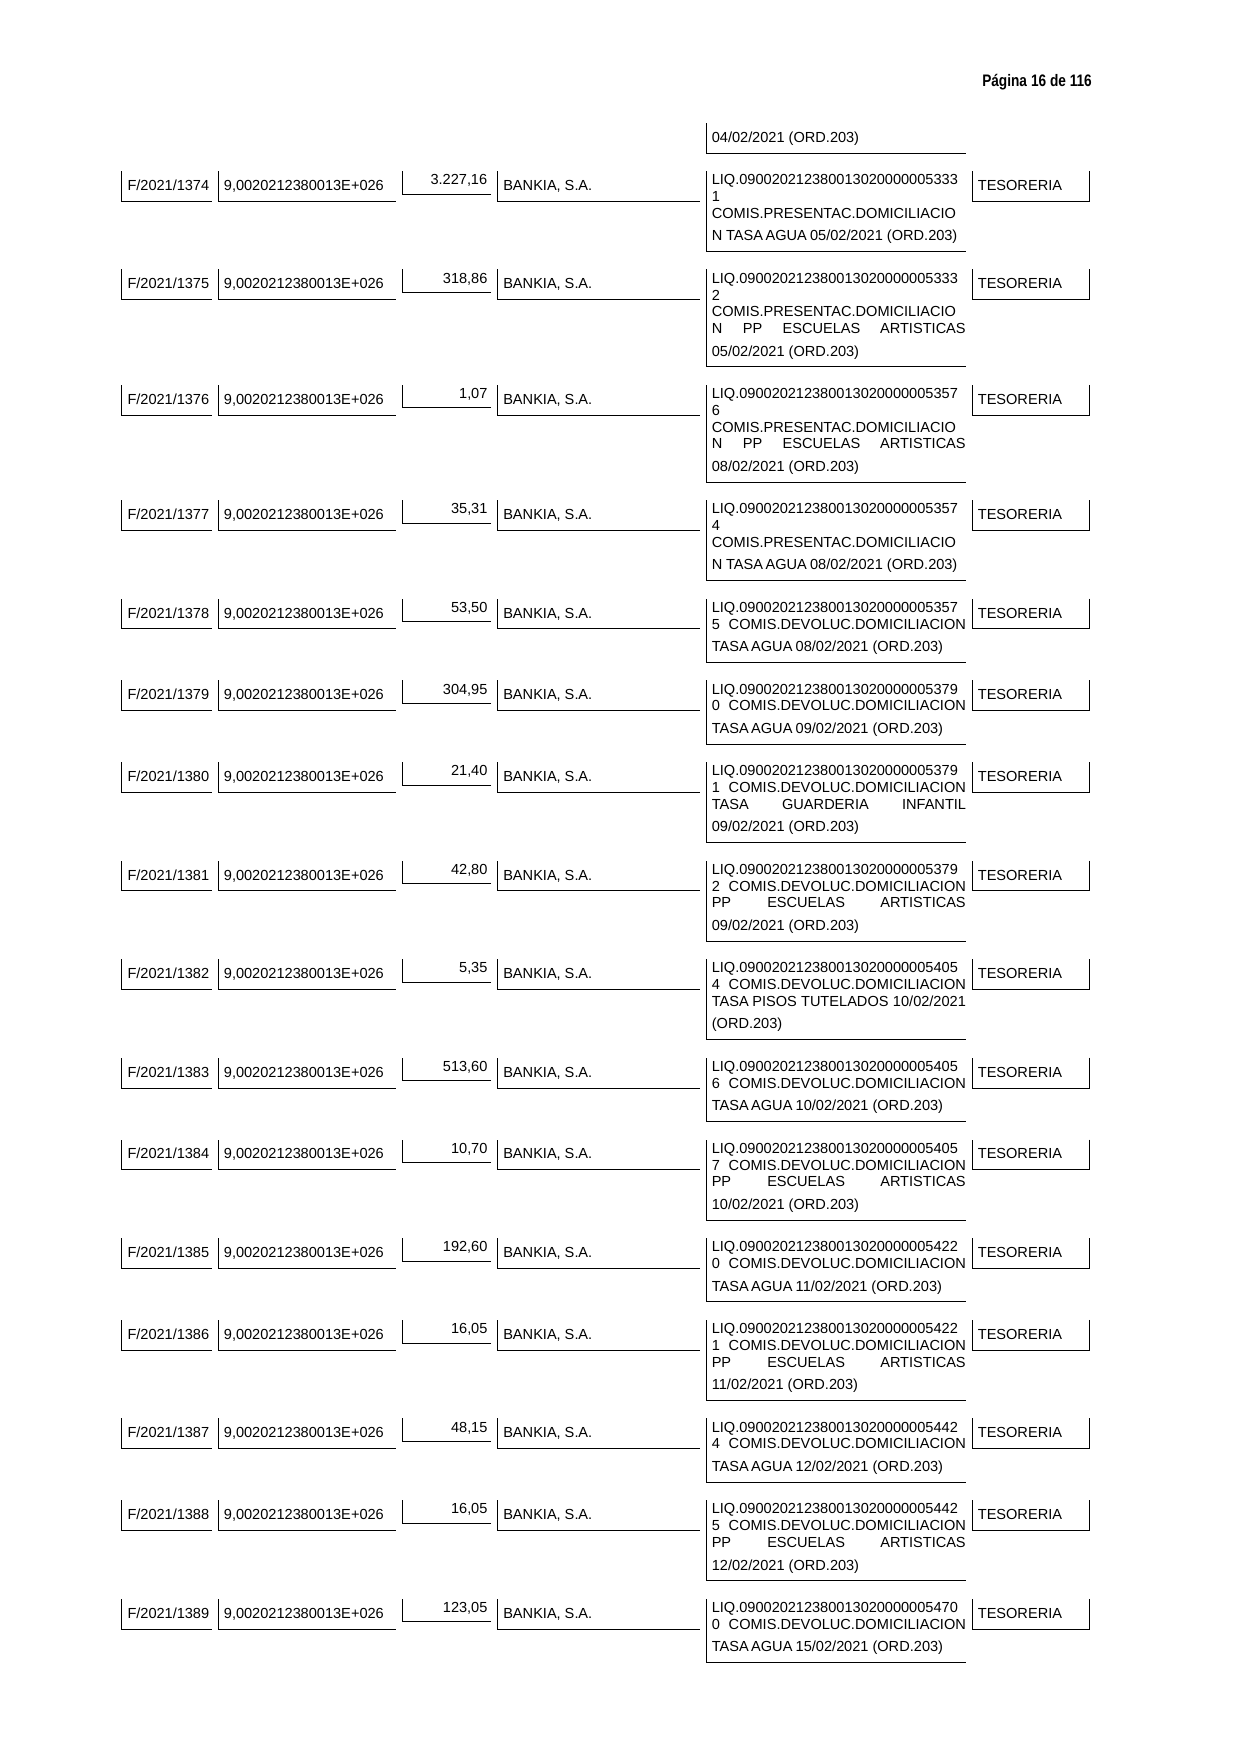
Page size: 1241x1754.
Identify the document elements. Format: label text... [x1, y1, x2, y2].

table_cell 9,0020212380013E+026 [215, 168, 399, 266]
table_cell BANKIA, S.A. [494, 678, 703, 759]
table_cell 304,95 [399, 678, 494, 759]
table_cell F/2021/1387 [118, 1415, 215, 1497]
table_cell 513,60 [399, 1055, 494, 1137]
table_cell LIQ.0900202123800130200000054424 COMIS.DEVOLUC.DOMICILIACION TASA AGUA 12/02/2021 (ORD.203) [703, 1415, 969, 1497]
table_cell 192,60 [399, 1235, 494, 1317]
table_cell LIQ.0900202123800130200000053331 COMIS.PRESENTAC.DOMICILIACION TASA AGUA 05/02/2021 (ORD.203) [703, 168, 969, 266]
table_cell BANKIA, S.A. [494, 266, 703, 382]
table_cell BANKIA, S.A. [494, 1415, 703, 1497]
table_cell F/2021/1383 [118, 1055, 215, 1137]
table_cell 318,86 [399, 266, 494, 382]
table_cell LIQ.0900202123800130200000054054 COMIS.DEVOLUC.DOMICILIACION TASA PISOS TUTELADOS 10/02/2021 (ORD.203) [703, 956, 969, 1055]
table_cell LIQ.0900202123800130200000054056 COMIS.DEVOLUC.DOMICILIACION TASA AGUA 10/02/2021 (ORD.203) [703, 1055, 969, 1137]
table_cell 9,0020212380013E+026 [215, 759, 399, 858]
table_cell TESORERIA [969, 1317, 1092, 1415]
table_cell 9,0020212380013E+026 [215, 956, 399, 1055]
table_cell F/2021/1381 [118, 858, 215, 956]
table_cell LIQ.0900202123800130200000054057 COMIS.DEVOLUC.DOMICILIACION PP ESCUELAS ARTISTICAS 10/02/2021 (ORD.203) [703, 1137, 969, 1235]
table_cell 16,05 [399, 1497, 494, 1596]
table_cell F/2021/1388 [118, 1497, 215, 1596]
table_cell 53,50 [399, 596, 494, 677]
table_cell TESORERIA [969, 1596, 1092, 1677]
table_cell BANKIA, S.A. [494, 596, 703, 677]
table_cell LIQ.0900202123800130200000054425 COMIS.DEVOLUC.DOMICILIACION PP ESCUELAS ARTISTICAS 12/02/2021 (ORD.203) [703, 1497, 969, 1596]
table_cell TESORERIA [969, 759, 1092, 858]
table_cell F/2021/1389 [118, 1596, 215, 1677]
table_cell TESORERIA [969, 1497, 1092, 1596]
table_cell BANKIA, S.A. [494, 1497, 703, 1596]
table_cell 9,0020212380013E+026 [215, 1317, 399, 1415]
table_cell TESORERIA [969, 382, 1092, 497]
table_cell 9,0020212380013E+026 [215, 1137, 399, 1235]
table_cell LIQ.0900202123800130200000053576 COMIS.PRESENTAC.DOMICILIACION PP ESCUELAS ARTISTICAS 08/02/2021 (ORD.203) [703, 382, 969, 497]
table_cell TESORERIA [969, 168, 1092, 266]
table_cell BANKIA, S.A. [494, 1235, 703, 1317]
table_cell TESORERIA [969, 956, 1092, 1055]
table_cell [118, 120, 215, 168]
table_cell LIQ.0900202123800130200000053574 COMIS.PRESENTAC.DOMICILIACION TASA AGUA 08/02/2021 (ORD.203) [703, 497, 969, 596]
table_cell 10,70 [399, 1137, 494, 1235]
table_cell TESORERIA [969, 596, 1092, 677]
table_cell 9,0020212380013E+026 [215, 497, 399, 596]
table_cell 9,0020212380013E+026 [215, 1497, 399, 1596]
table_cell TESORERIA [969, 497, 1092, 596]
table_cell LIQ.0900202123800130200000053332 COMIS.PRESENTAC.DOMICILIACION PP ESCUELAS ARTISTICAS 05/02/2021 (ORD.203) [703, 266, 969, 382]
table_cell [215, 120, 399, 168]
table_cell LIQ.0900202123800130200000053792 COMIS.DEVOLUC.DOMICILIACION PP ESCUELAS ARTISTICAS 09/02/2021 (ORD.203) [703, 858, 969, 956]
table_cell TESORERIA [969, 266, 1092, 382]
table_cell BANKIA, S.A. [494, 497, 703, 596]
table_cell BANKIA, S.A. [494, 1055, 703, 1137]
table_cell F/2021/1374 [118, 168, 215, 266]
table_cell BANKIA, S.A. [494, 1137, 703, 1235]
table_cell LIQ.0900202123800130200000054700 COMIS.DEVOLUC.DOMICILIACION TASA AGUA 15/02/2021 (ORD.203) [703, 1596, 969, 1677]
table_cell TESORERIA [969, 858, 1092, 956]
table_cell 42,80 [399, 858, 494, 956]
table_cell F/2021/1379 [118, 678, 215, 759]
table_cell 9,0020212380013E+026 [215, 678, 399, 759]
table_cell 9,0020212380013E+026 [215, 596, 399, 677]
table_cell 3.227,16 [399, 168, 494, 266]
table_cell 21,40 [399, 759, 494, 858]
table_cell 123,05 [399, 1596, 494, 1677]
table_cell 48,15 [399, 1415, 494, 1497]
table_cell 9,0020212380013E+026 [215, 1415, 399, 1497]
table_cell 9,0020212380013E+026 [215, 1596, 399, 1677]
table_cell BANKIA, S.A. [494, 1317, 703, 1415]
table_cell 5,35 [399, 956, 494, 1055]
table_cell LIQ.0900202123800130200000053790 COMIS.DEVOLUC.DOMICILIACION TASA AGUA 09/02/2021 (ORD.203) [703, 678, 969, 759]
table_cell TESORERIA [969, 1055, 1092, 1137]
table_cell BANKIA, S.A. [494, 759, 703, 858]
table_cell BANKIA, S.A. [494, 1596, 703, 1677]
table_cell F/2021/1376 [118, 382, 215, 497]
table_cell 9,0020212380013E+026 [215, 266, 399, 382]
table_cell LIQ.0900202123800130200000053575 COMIS.DEVOLUC.DOMICILIACION TASA AGUA 08/02/2021 (ORD.203) [703, 596, 969, 677]
table_cell 16,05 [399, 1317, 494, 1415]
table_cell 35,31 [399, 497, 494, 596]
table_cell LIQ.0900202123800130200000053791 COMIS.DEVOLUC.DOMICILIACION TASA GUARDERIA INFANTIL 09/02/2021 (ORD.203) [703, 759, 969, 858]
table_cell BANKIA, S.A. [494, 956, 703, 1055]
table_cell F/2021/1377 [118, 497, 215, 596]
table_cell TESORERIA [969, 1235, 1092, 1317]
table_cell [399, 120, 494, 168]
table_cell F/2021/1378 [118, 596, 215, 677]
table_cell 9,0020212380013E+026 [215, 858, 399, 956]
table_cell LIQ.0900202123800130200000054221 COMIS.DEVOLUC.DOMICILIACION PP ESCUELAS ARTISTICAS 11/02/2021 (ORD.203) [703, 1317, 969, 1415]
table_cell 9,0020212380013E+026 [215, 1055, 399, 1137]
table_cell F/2021/1384 [118, 1137, 215, 1235]
table_cell F/2021/1375 [118, 266, 215, 382]
table_cell [969, 120, 1092, 168]
table_cell F/2021/1385 [118, 1235, 215, 1317]
table_cell TESORERIA [969, 1137, 1092, 1235]
table_cell BANKIA, S.A. [494, 168, 703, 266]
table_cell BANKIA, S.A. [494, 382, 703, 497]
table_cell F/2021/1380 [118, 759, 215, 858]
table_cell 9,0020212380013E+026 [215, 382, 399, 497]
table_cell 9,0020212380013E+026 [215, 1235, 399, 1317]
table_cell [494, 120, 703, 168]
table_cell TESORERIA [969, 1415, 1092, 1497]
table_cell F/2021/1386 [118, 1317, 215, 1415]
table_cell 04/02/2021 (ORD.203) [703, 120, 969, 168]
table_cell LIQ.0900202123800130200000054220 COMIS.DEVOLUC.DOMICILIACION TASA AGUA 11/02/2021 (ORD.203) [703, 1235, 969, 1317]
table_cell 1,07 [399, 382, 494, 497]
table_cell BANKIA, S.A. [494, 858, 703, 956]
table_cell TESORERIA [969, 678, 1092, 759]
table_cell F/2021/1382 [118, 956, 215, 1055]
